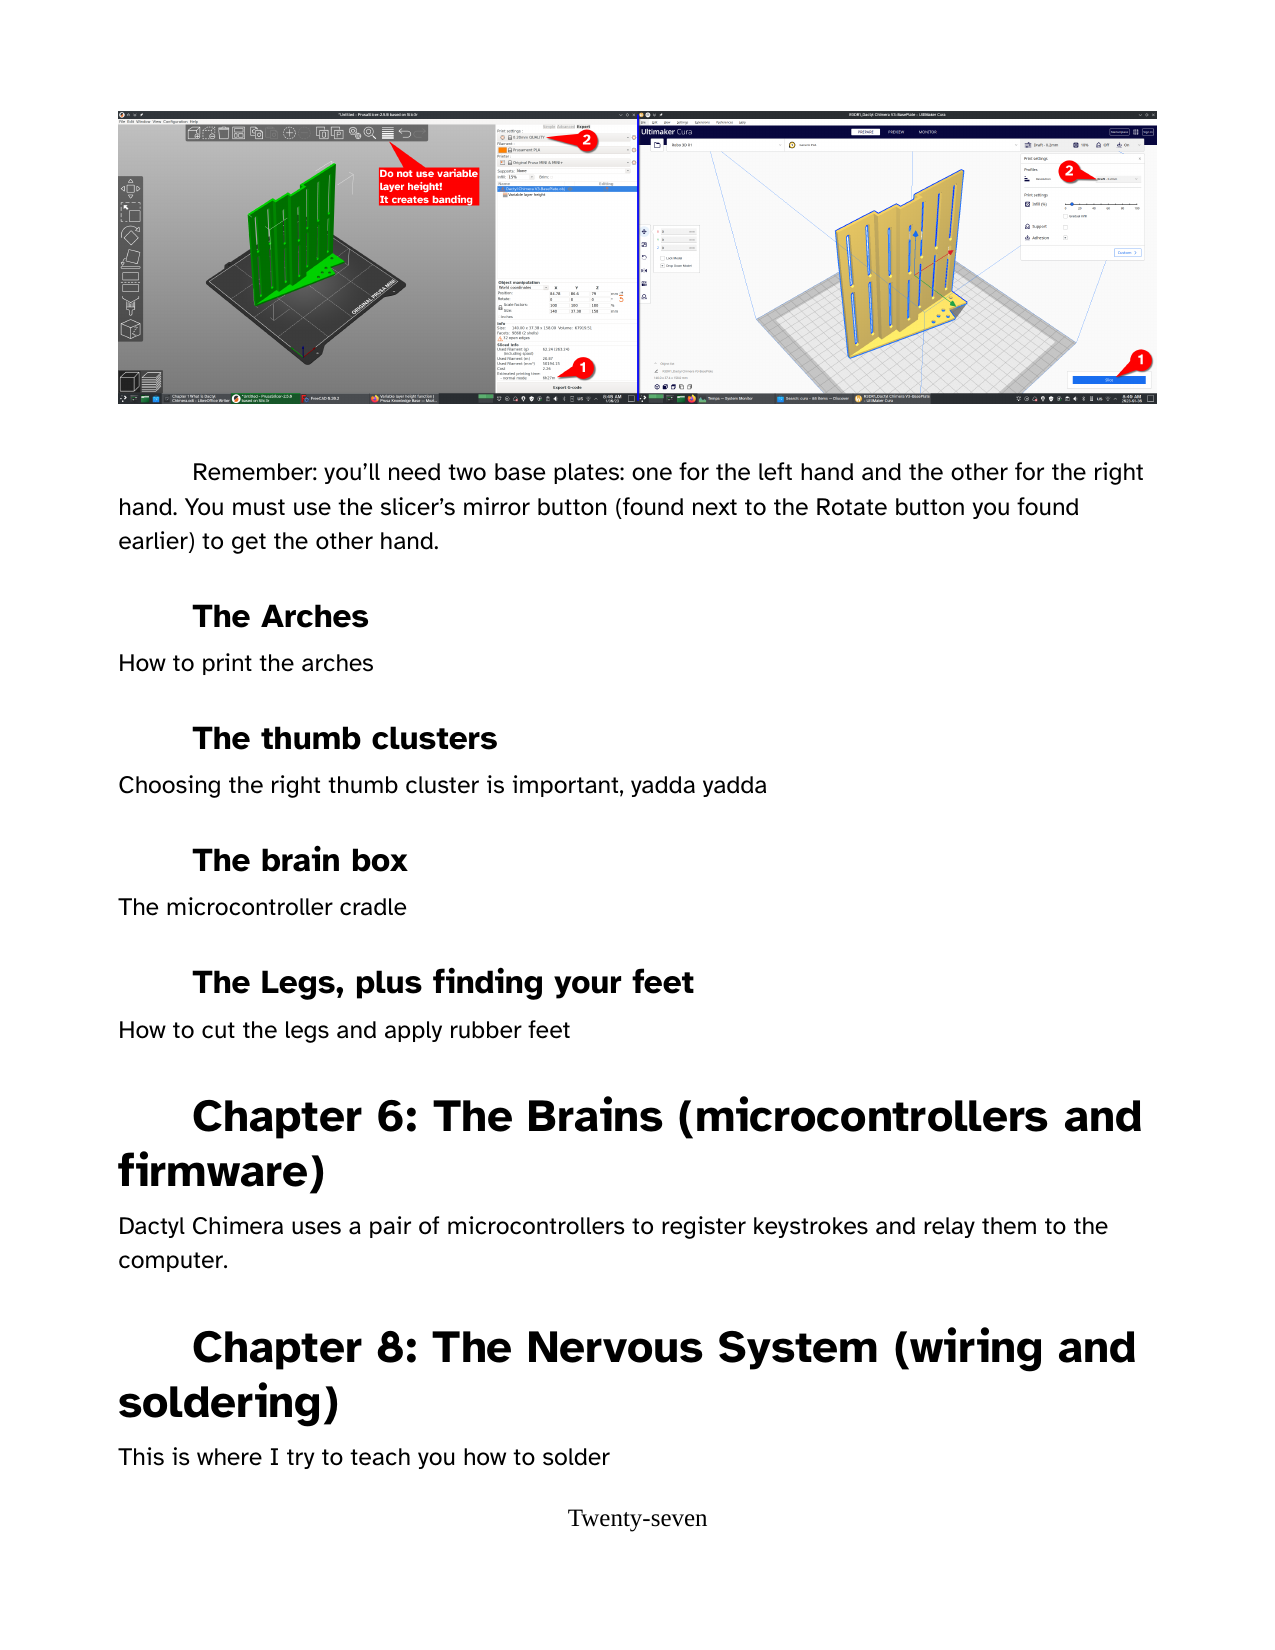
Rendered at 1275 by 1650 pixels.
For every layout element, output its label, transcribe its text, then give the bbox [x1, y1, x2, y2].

subtitle Chapter 8: The Nervous System (wiring and soldering) [118, 1319, 1157, 1429]
text How to cut the legs and apply rubber feet [118, 1014, 1157, 1044]
subtitle The Arches [118, 595, 1157, 635]
subtitle The Legs, plus finding your feet [118, 962, 1157, 1002]
text Remember: you’ll need two base plates: one for the left hand and the other for the right hand. You must use the slicer’s mirror button (found next to the Rotate button you found earlier) to get the other hand. [118, 457, 1157, 556]
subtitle The thumb clusters [118, 718, 1157, 757]
subtitle The brain box [118, 840, 1157, 880]
picture [118, 111, 1157, 404]
text The microcontroller cradle [118, 892, 1157, 922]
text Dactyl Chimera uses a pair of microcontrollers to register keystrokes and relay them to the computer. [118, 1211, 1157, 1275]
text Choosing the right thumb cluster is important, yadda yadda [118, 770, 1157, 800]
text How to print the arches [118, 648, 1157, 678]
subtitle Chapter 6: The Brains (microcontrollers and firmware) [118, 1088, 1157, 1198]
text This is where I try to teach you how to solder [118, 1441, 1157, 1471]
